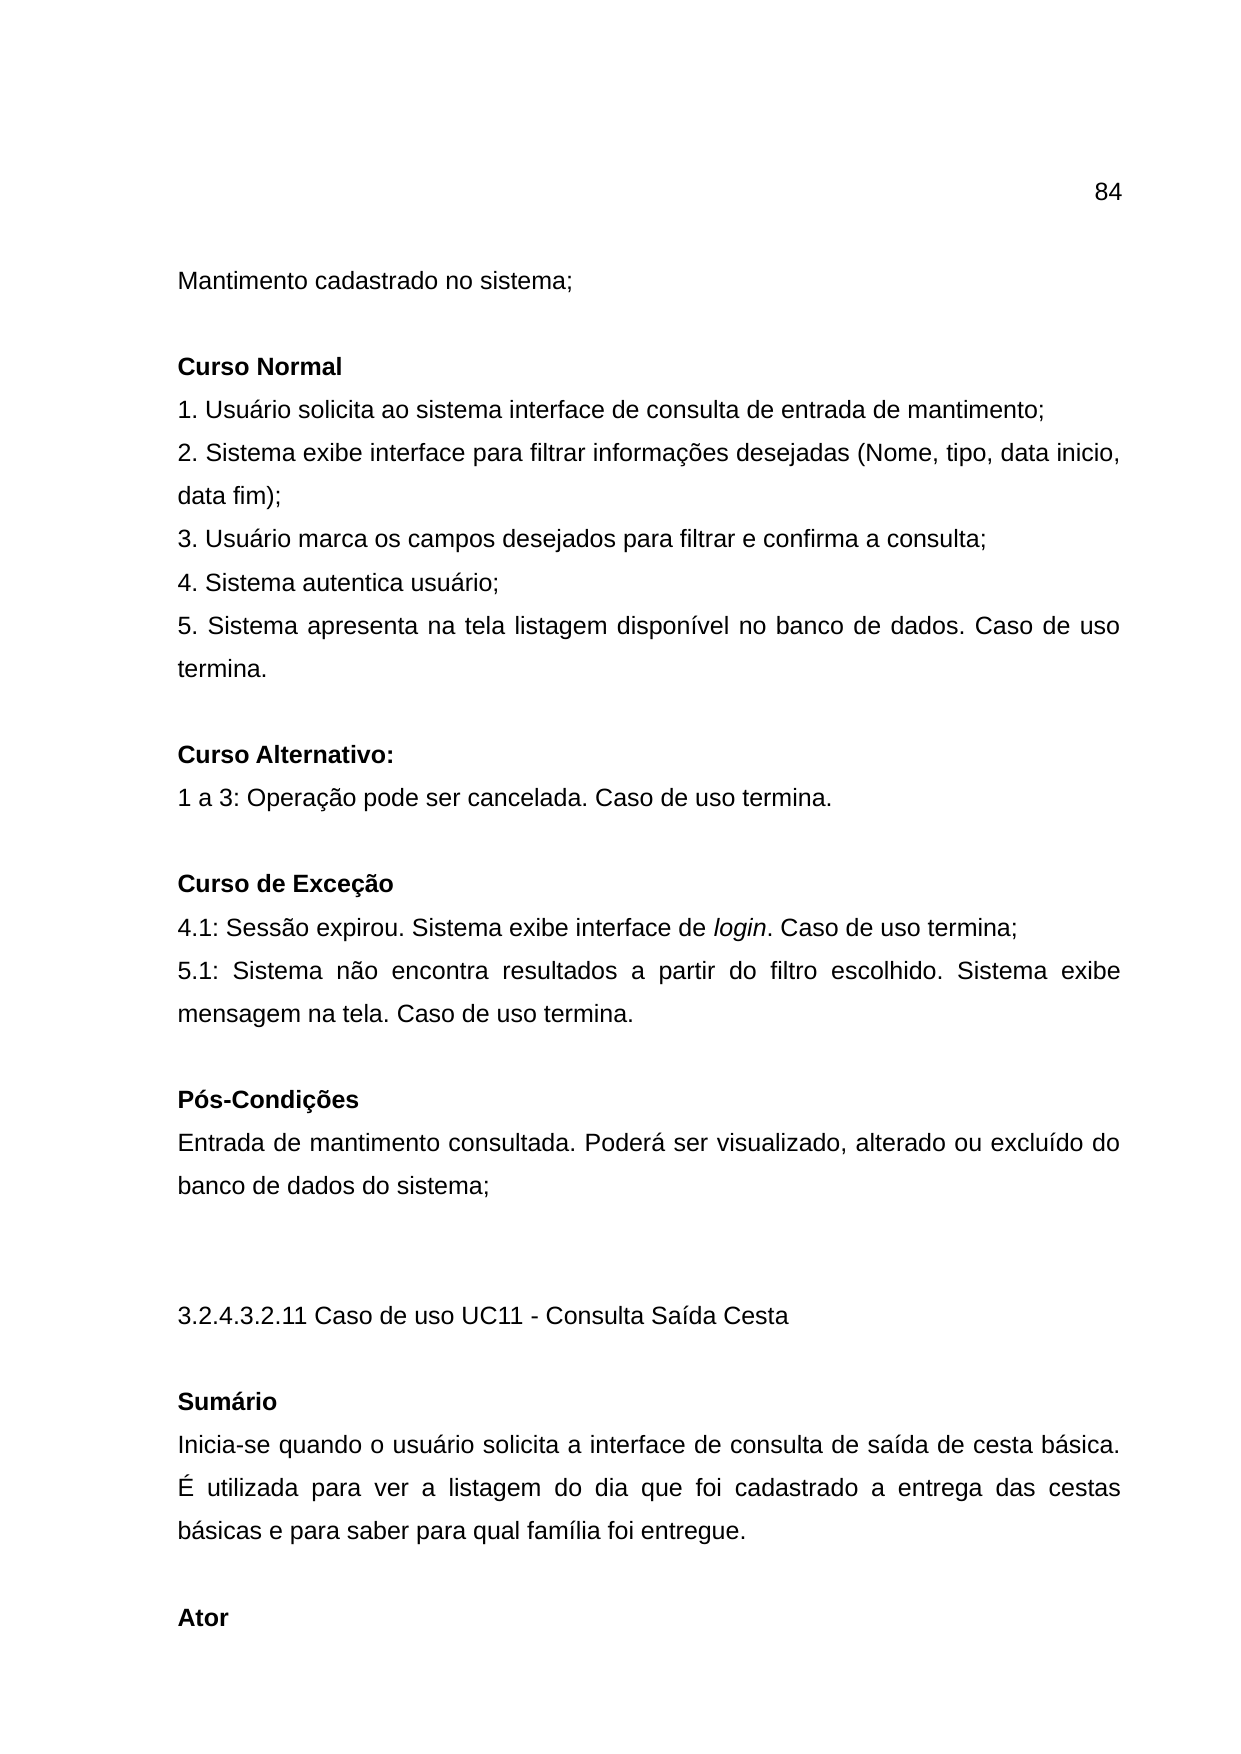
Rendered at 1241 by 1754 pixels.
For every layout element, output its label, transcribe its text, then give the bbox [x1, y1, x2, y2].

text 2. Sistema exibe interface para filtrar informações desejadas (Nome, tipo, data inicio, data fim); [177, 438, 1122, 510]
text Inicia-se quando o usuário solicita a interface de consulta de saída de cesta básica. É utilizada para ver a listagem do dia que foi cadastrado a entrega das cestas básicas e para saber para qual família foi entregue. [177, 1430, 1122, 1545]
text 5. Sistema apresenta na tela listagem disponível no banco de dados. Caso de uso termina. [177, 611, 1122, 683]
text Mantimento cadastrado no sistema; [177, 266, 1122, 294]
text 3.2.4.3.2.11 Caso de uso UC11 - Consulta Saída Cesta [177, 1301, 1122, 1329]
text Curso Normal [177, 352, 1122, 381]
text 1 a 3: Operação pode ser cancelada. Caso de uso termina. [177, 783, 1122, 812]
text Curso de Exceção [177, 869, 1122, 898]
text Ator [177, 1603, 1122, 1631]
text Sumário [177, 1387, 1122, 1416]
text Entrada de mantimento consultada. Poderá ser visualizado, alterado ou excluído do banco de dados do sistema; [177, 1128, 1122, 1200]
text Curso Alternativo: [177, 740, 1122, 769]
text 5.1: Sistema não encontra resultados a partir do filtro escolhido. Sistema exibe mensagem na tela. Caso de uso termina. [177, 956, 1122, 1028]
text Pós-Condições [177, 1085, 1122, 1114]
text 4. Sistema autentica usuário; [177, 568, 1122, 596]
text 3. Usuário marca os campos desejados para filtrar e confirma a consulta; [177, 524, 1122, 553]
text 1. Usuário solicita ao sistema interface de consulta de entrada de mantimento; [177, 395, 1122, 424]
text 4.1: Sessão expirou. Sistema exibe interface de login. Caso de uso termina; [177, 913, 1122, 941]
